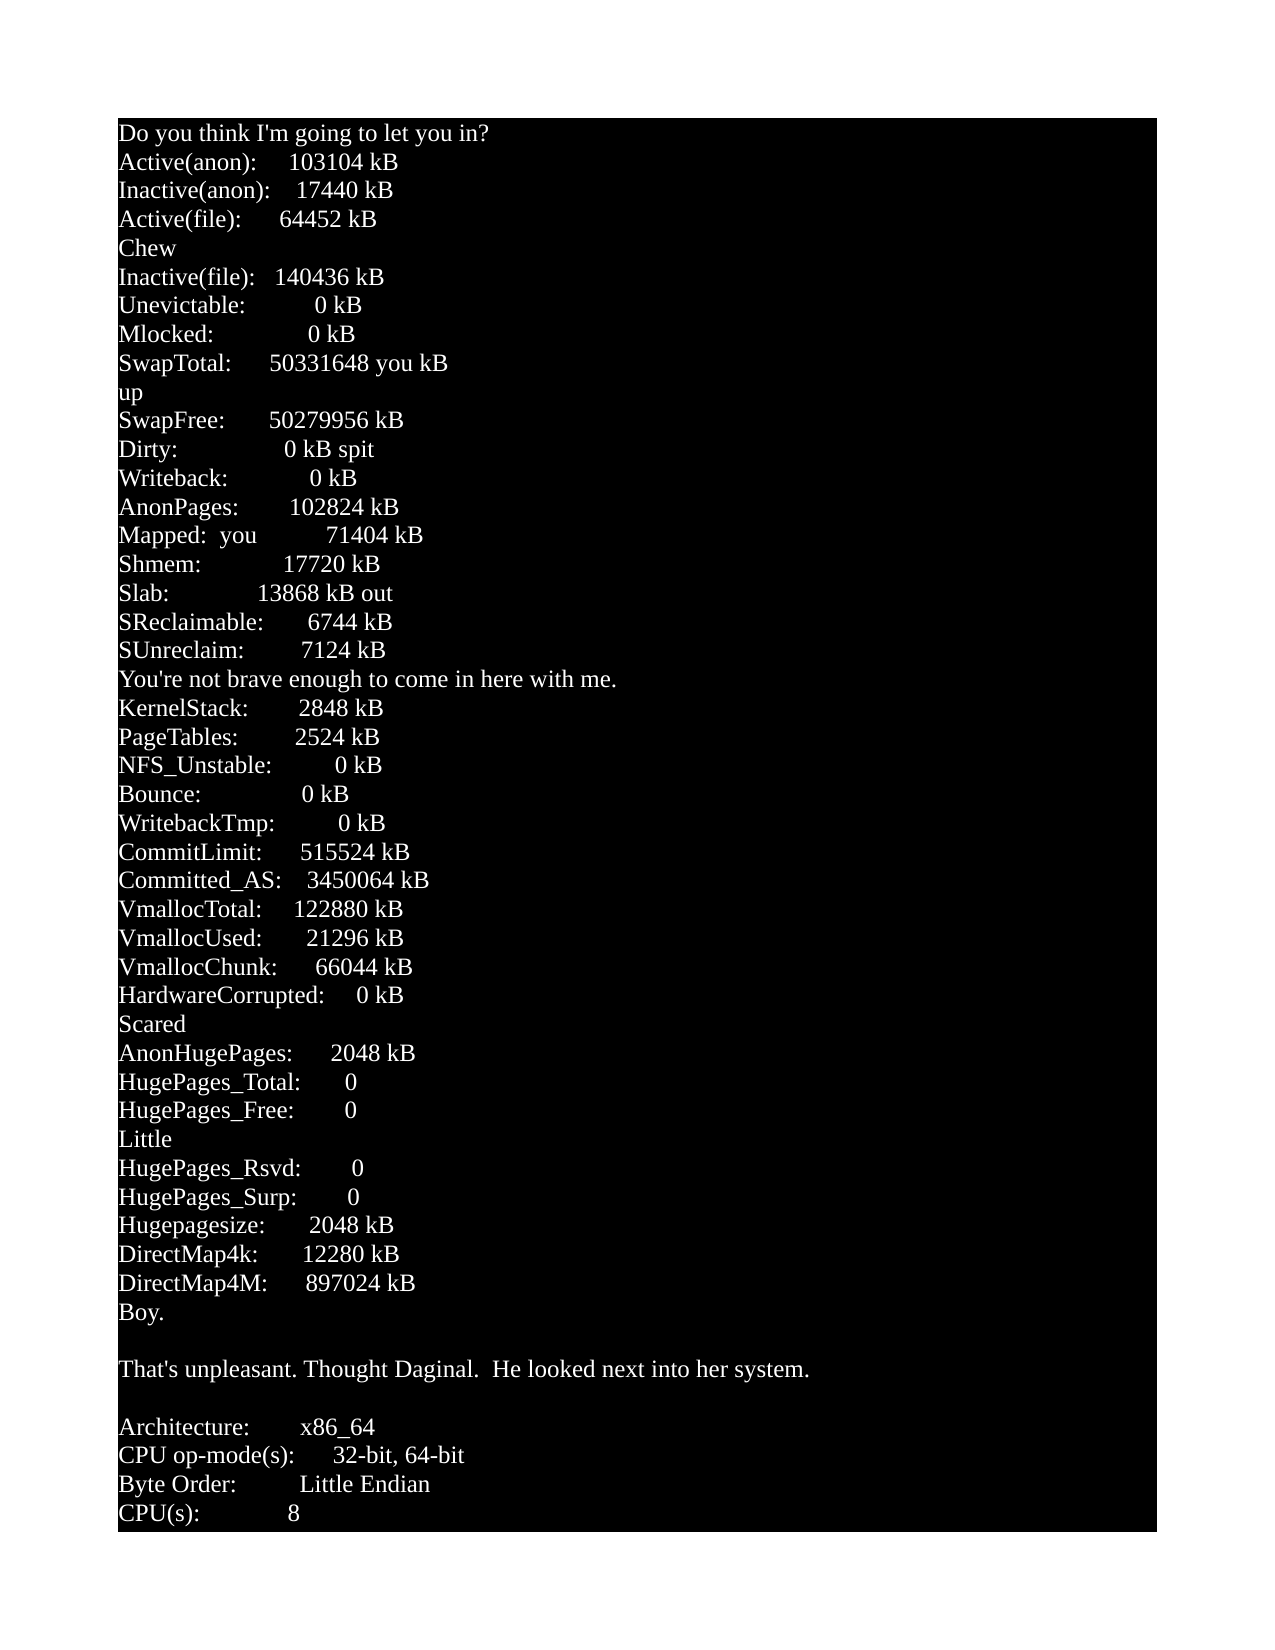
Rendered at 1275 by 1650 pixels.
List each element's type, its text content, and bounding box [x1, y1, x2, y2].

text SwapTotal: 50331648 you kB [118, 348, 1157, 377]
text HugePages_Rsvd: 0 [118, 1153, 1157, 1182]
text KernelStack: 2848 kB [118, 693, 1157, 722]
text DirectMap4k: 12280 kB [118, 1239, 1157, 1268]
text Hugepagesize: 2048 kB [118, 1211, 1157, 1239]
text Inactive(anon): 17440 kB [118, 176, 1157, 204]
text Slab: 13868 kB out [118, 578, 1157, 607]
text Scared [118, 1009, 1157, 1038]
text CPU op-mode(s): 32-bit, 64-bit [118, 1441, 1157, 1469]
text HugePages_Total: 0 [118, 1067, 1157, 1096]
text Mapped: you 71404 kB [118, 521, 1157, 549]
text up [118, 377, 1157, 406]
text AnonPages: 102824 kB [118, 492, 1157, 521]
text HugePages_Free: 0 Little [118, 1096, 1157, 1153]
text Boy. That's unpleasant. Thought Daginal. He looked next into her system. Architecture: x86_64 [118, 1297, 1157, 1441]
text Writeback: 0 kB [118, 463, 1157, 492]
text Bounce: 0 kB [118, 779, 1157, 808]
text VmallocUsed: 21296 kB [118, 923, 1157, 952]
text Shmem: 17720 kB [118, 549, 1157, 578]
text HugePages_Surp: 0 [118, 1182, 1157, 1211]
text NFS_Unstable: 0 kB [118, 751, 1157, 779]
text Mlocked: 0 kB [118, 319, 1157, 348]
text VmallocChunk: 66044 kB [118, 952, 1157, 981]
text Active(anon): 103104 kB [118, 147, 1157, 176]
text You're not brave enough to come in here with me. [118, 664, 1157, 693]
text Byte Order: Little Endian [118, 1469, 1157, 1498]
text VmallocTotal: 122880 kB [118, 894, 1157, 923]
text SwapFree: 50279956 kB [118, 406, 1157, 434]
text HardwareCorrupted: 0 kB [118, 981, 1157, 1009]
text Committed_AS: 3450064 kB [118, 866, 1157, 894]
text Unevictable: 0 kB [118, 291, 1157, 319]
text Do you think I'm going to let you in? [118, 118, 1157, 147]
text SUnreclaim: 7124 kB [118, 636, 1157, 664]
text CommitLimit: 515524 kB [118, 837, 1157, 866]
text Inactive(file): 140436 kB [118, 262, 1157, 291]
text Dirty: 0 kB spit [118, 434, 1157, 463]
text AnonHugePages: 2048 kB [118, 1038, 1157, 1067]
text PageTables: 2524 kB [118, 722, 1157, 751]
text Active(file): 64452 kB Chew [118, 204, 1157, 262]
text CPU(s): 8 [118, 1498, 1157, 1527]
text DirectMap4M: 897024 kB [118, 1268, 1157, 1297]
text WritebackTmp: 0 kB [118, 808, 1157, 837]
text SReclaimable: 6744 kB [118, 607, 1157, 636]
